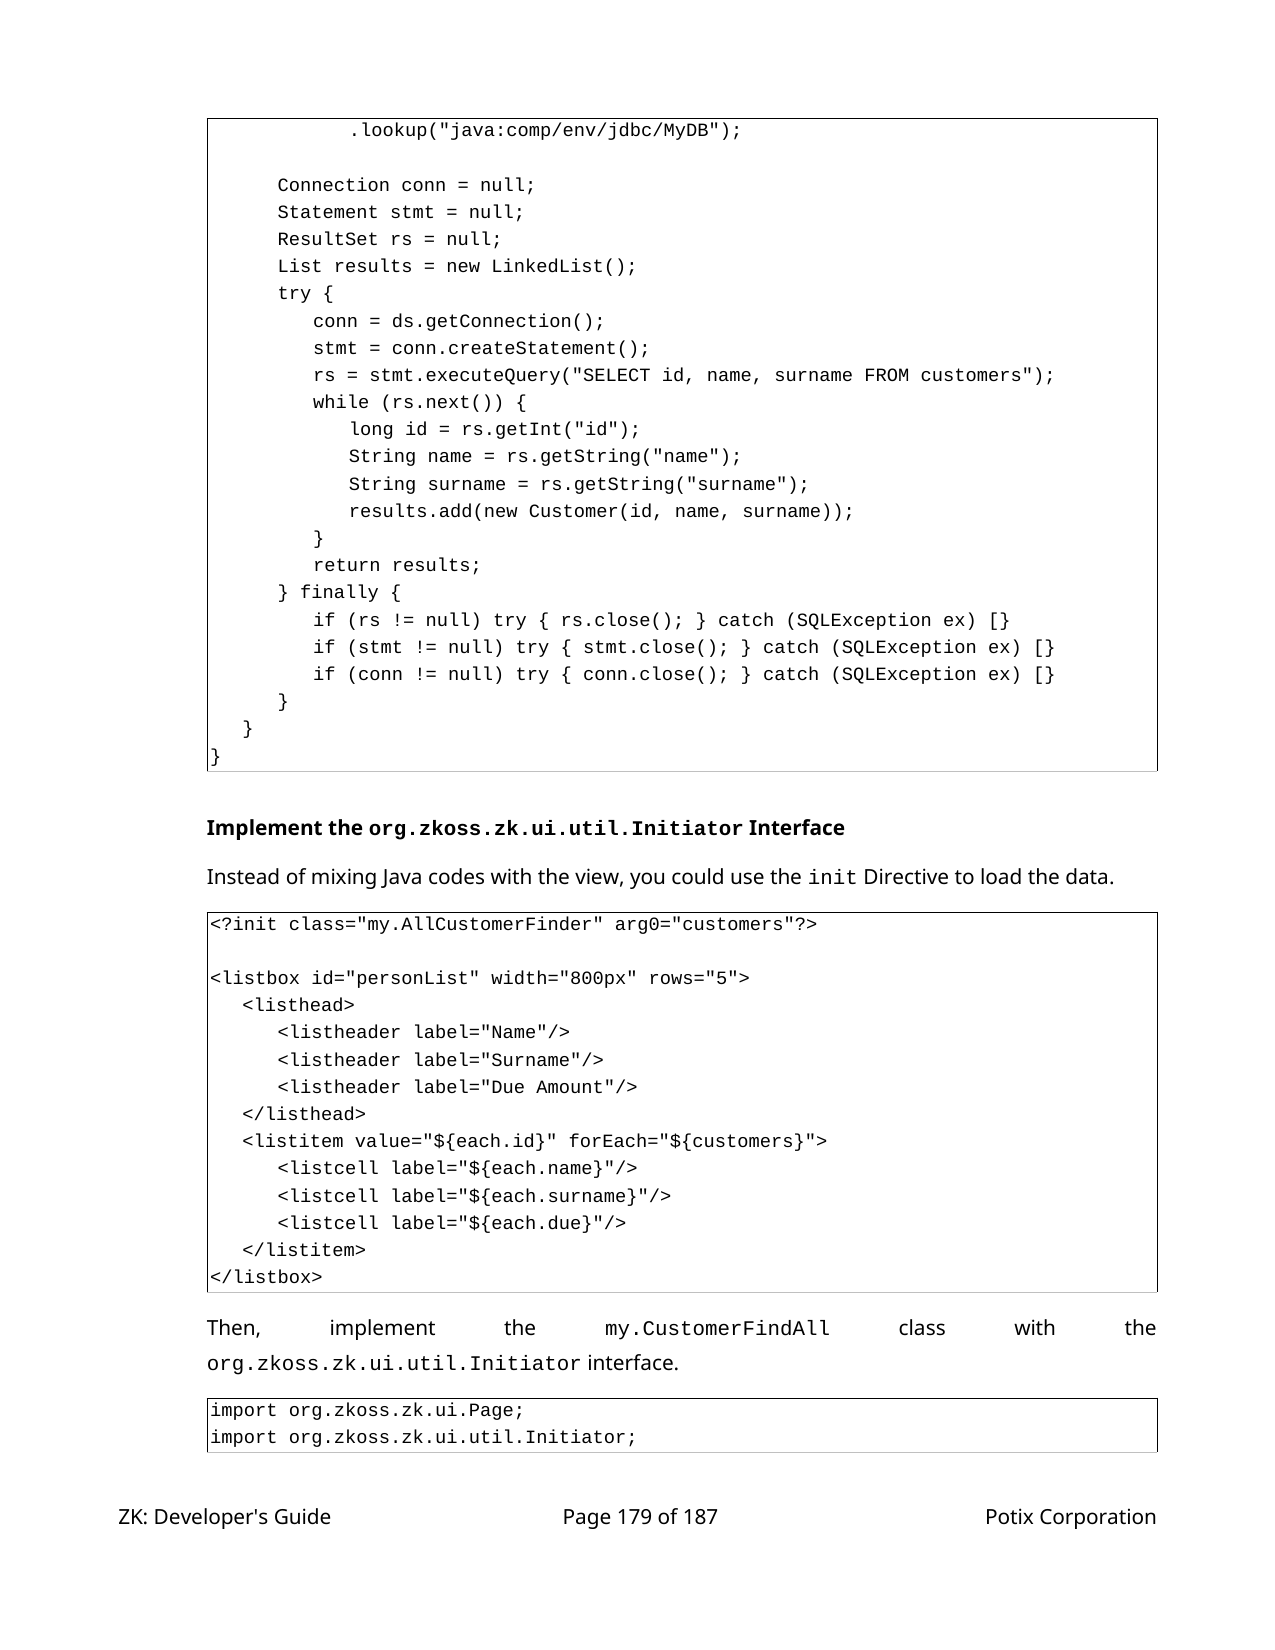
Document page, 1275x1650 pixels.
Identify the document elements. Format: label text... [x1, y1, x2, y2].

text <listcell label="${each.surname}"/> [208, 1183, 1157, 1208]
text Instead of mixing Java codes with the view, you could use the init Directive to load the data. [207, 862, 1157, 891]
text if (rs != null) try { rs.close(); } catch (SQLException ex) [} [208, 607, 1157, 632]
text ResultSet rs = null; [208, 227, 1157, 251]
subtitle Implement the org.zkoss.zk.ui.util.Initiator Interface [207, 813, 1157, 842]
text </listbox> [208, 1265, 1157, 1292]
text <listheader label="Due Amount"/> [208, 1075, 1157, 1099]
text <listitem value="${each.id}" forEach="${customers}"> [208, 1129, 1157, 1153]
text String name = rs.getString("name"); [208, 444, 1157, 469]
text <listcell label="${each.name}"/> [208, 1156, 1157, 1181]
text Statement stmt = null; [208, 200, 1157, 224]
text <listcell label="${each.due}"/> [208, 1211, 1157, 1235]
text <listhead> [208, 993, 1157, 1017]
text </listitem> [208, 1238, 1157, 1262]
text <?init class="my.AllCustomerFinder" arg0="customers"?> [208, 913, 1157, 936]
text if (stmt != null) try { stmt.close(); } catch (SQLException ex) [} [208, 635, 1157, 659]
text return results; [208, 553, 1157, 577]
text <listheader label="Name"/> [208, 1020, 1157, 1044]
text import org.zkoss.zk.ui.util.Initiator; [208, 1425, 1157, 1452]
text <listheader label="Surname"/> [208, 1047, 1157, 1072]
text } finally { [208, 580, 1157, 604]
text } [208, 716, 1157, 741]
text try { [208, 281, 1157, 306]
text String surname = rs.getString("surname"); [208, 472, 1157, 496]
text if (conn != null) try { conn.close(); } catch (SQLException ex) [} [208, 662, 1157, 686]
text rs = stmt.executeQuery("SELECT id, name, surname FROM customers"); [208, 363, 1157, 387]
text .lookup("java:comp/env/jdbc/MyDB"); [208, 119, 1157, 142]
text results.add(new Customer(id, name, surname)); [208, 499, 1157, 523]
text long id = rs.getInt("id"); [208, 417, 1157, 441]
text while (rs.next()) { [208, 390, 1157, 414]
text <listbox id="personList" width="800px" rows="5"> [208, 966, 1157, 990]
text import org.zkoss.zk.ui.Page; [208, 1399, 1157, 1422]
text Connection conn = null; [208, 172, 1157, 197]
text stmt = conn.createStatement(); [208, 336, 1157, 360]
text } [208, 526, 1157, 550]
text } [208, 689, 1157, 713]
text } [208, 743, 1157, 771]
text List results = new LinkedList(); [208, 254, 1157, 278]
text conn = ds.getConnection(); [208, 308, 1157, 333]
text </listhead> [208, 1102, 1157, 1126]
text Then, implement the my.CustomerFindAll class with the org.zkoss.zk.ui.util.Initiator interface. [207, 1313, 1157, 1377]
